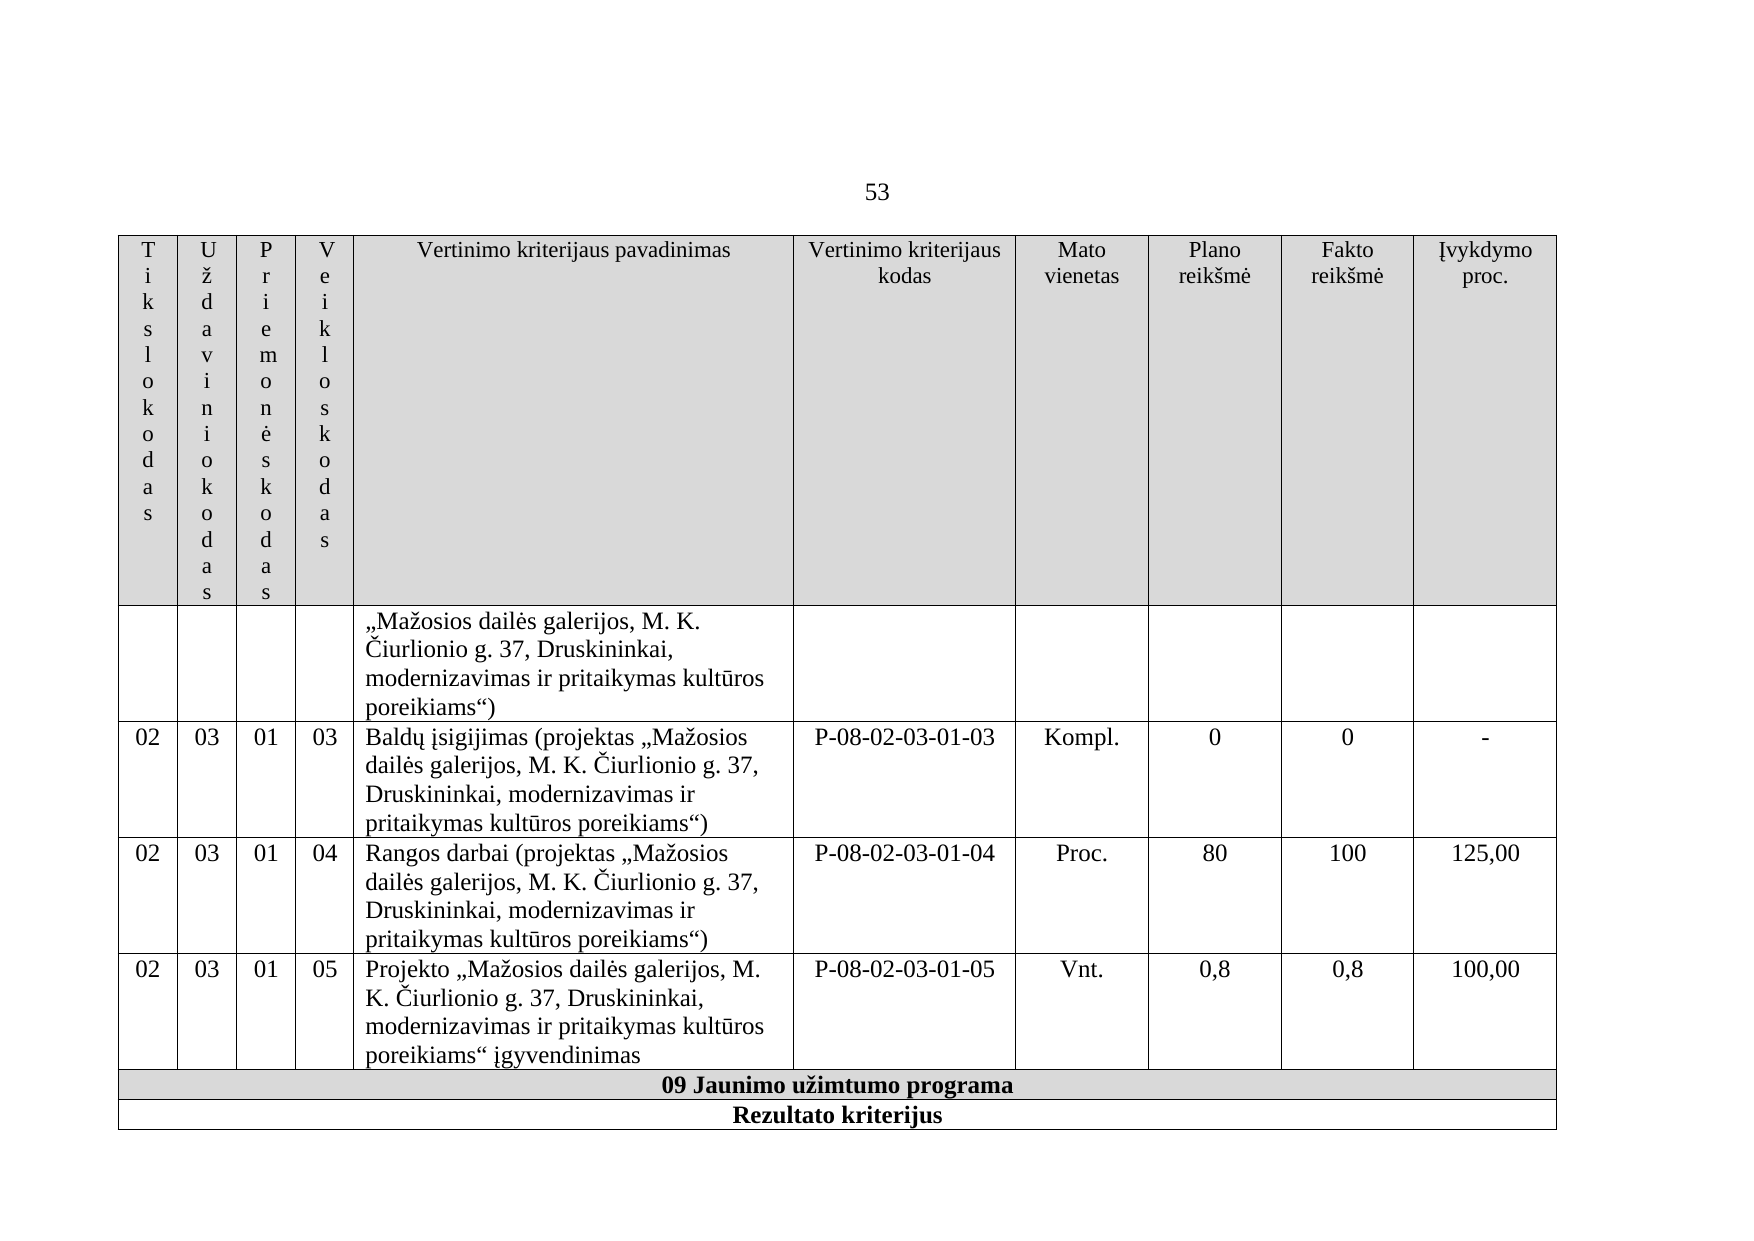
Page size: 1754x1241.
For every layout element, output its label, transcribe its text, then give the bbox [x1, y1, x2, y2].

table_cell 04 [296, 838, 353, 953]
table_cell 02 [119, 838, 177, 953]
table_cell 05 [296, 954, 353, 1069]
table_cell - [1414, 606, 1556, 721]
table_header Tikslo kodas [119, 236, 177, 605]
table_cell Proc. [1016, 838, 1148, 953]
table_cell [1016, 606, 1148, 721]
table_cell P-08-02-03-01-05 [794, 954, 1015, 1069]
table_cell 03 [178, 722, 236, 837]
table_cell 01 [237, 722, 295, 837]
table_cell 125,00 [1414, 838, 1556, 953]
table_cell 100,00 [1414, 954, 1556, 1069]
table_cell 0,8 [1282, 954, 1413, 1069]
table_header Vertinimo kriterijaus kodas [794, 236, 1015, 605]
table_header Vertinimo kriterijaus pavadinimas [354, 236, 793, 605]
table_header Plano reikšmė [1149, 236, 1281, 605]
table_header Veiklos kodas [296, 236, 353, 605]
table_cell - [1414, 722, 1556, 837]
table_cell 02 [119, 722, 177, 837]
table_cell [1282, 606, 1413, 721]
table_cell [237, 606, 295, 721]
table_header Fakto reikšmė [1282, 236, 1413, 605]
table_cell „Mažosios dailės galerijos, M. K. Čiurlionio g. 37, Druskininkai, modernizavimas ir pritaikymas kultūros poreikiams“) [354, 606, 793, 721]
table_cell Projekto „Mažosios dailės galerijos, M. K. Čiurlionio g. 37, Druskininkai, modernizavimas ir pritaikymas kultūros poreikiams“ įgyvendinimas [354, 954, 793, 1069]
table_cell [178, 606, 236, 721]
table_cell [119, 606, 177, 721]
table_cell 03 [296, 722, 353, 837]
table_cell 01 [237, 954, 295, 1069]
table_cell P-08-02-03-01-04 [794, 838, 1015, 953]
table_cell Kompl. [1016, 722, 1148, 837]
table_cell [794, 606, 1015, 721]
table_header Uždavinio kodas [178, 236, 236, 605]
table_cell 0 [1149, 722, 1281, 837]
table_header Įvykdymo proc. [1414, 236, 1556, 605]
table_cell [1149, 606, 1281, 721]
table_cell 0,8 [1149, 954, 1281, 1069]
table_cell [296, 606, 353, 721]
table_cell 100 [1282, 838, 1413, 953]
table_cell 0 [1282, 722, 1413, 837]
table_cell 03 [178, 954, 236, 1069]
table_cell 02 [119, 954, 177, 1069]
table_cell Vnt. [1016, 954, 1148, 1069]
table_cell 03 [178, 838, 236, 953]
table_header Mato vienetas [1016, 236, 1148, 605]
table_cell Baldų įsigijimas (projektas „Mažosios dailės galerijos, M. K. Čiurlionio g. 37, Druskininkai, modernizavimas ir pritaikymas kultūros poreikiams“) [354, 722, 793, 837]
table_header Priemonės kodas [237, 236, 295, 605]
table_cell Rezultato kriterijus [119, 1100, 1556, 1128]
table_cell Rangos darbai (projektas „Mažosios dailės galerijos, M. K. Čiurlionio g. 37, Druskininkai, modernizavimas ir pritaikymas kultūros poreikiams“) [354, 838, 793, 953]
table_cell 80 [1149, 838, 1281, 953]
table_cell P-08-02-03-01-03 [794, 722, 1015, 837]
table_cell 09 Jaunimo užimtumo programa [119, 1070, 1556, 1099]
table_cell 01 [237, 838, 295, 953]
